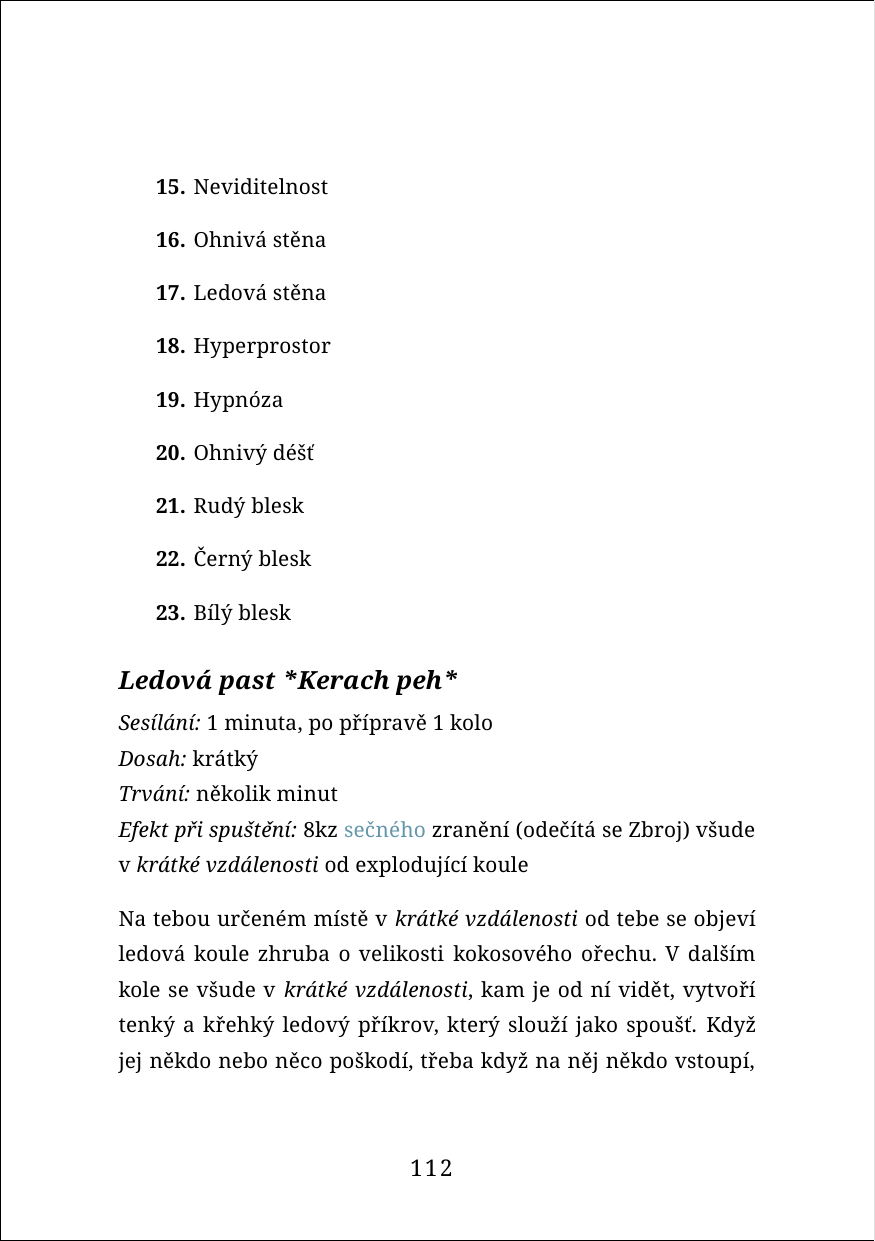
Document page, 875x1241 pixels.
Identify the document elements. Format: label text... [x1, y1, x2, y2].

list Neviditelnost [156, 172, 756, 200]
list Černý blesk [156, 544, 756, 573]
list Hyperprostor [156, 331, 756, 360]
subtitle Ledová past *Kerach peh* [118, 663, 756, 697]
list Ohnivý déšť [156, 438, 756, 466]
text Na tebou určeném místě v krátké vzdálenosti od tebe se objeví ledová koule zhruba o velikosti kokosového ořechu. V dalším kole se všude v krátké vzdálenosti, kam je od ní vidět, vytvoří tenký a křehký ledový příkrov, který slouží jako spoušť. Když jej někdo nebo něco poškodí, třeba když na něj někdo vstoupí, [118, 904, 756, 1074]
list Ledová stěna [156, 278, 756, 307]
list Rudý blesk [156, 491, 756, 519]
text Sesílání: 1 minuta, po přípravě 1 kolo Dosah: krátký Trvání: několik minut Efekt při spuštění: 8kz sečného zranění (odečítá se Zbroj) všude v krátké vzdálenosti od explodující koule [118, 708, 756, 879]
list Bílý blesk [156, 598, 756, 626]
list Ohnivá stěna [156, 225, 756, 253]
list Hypnóza [156, 385, 756, 413]
